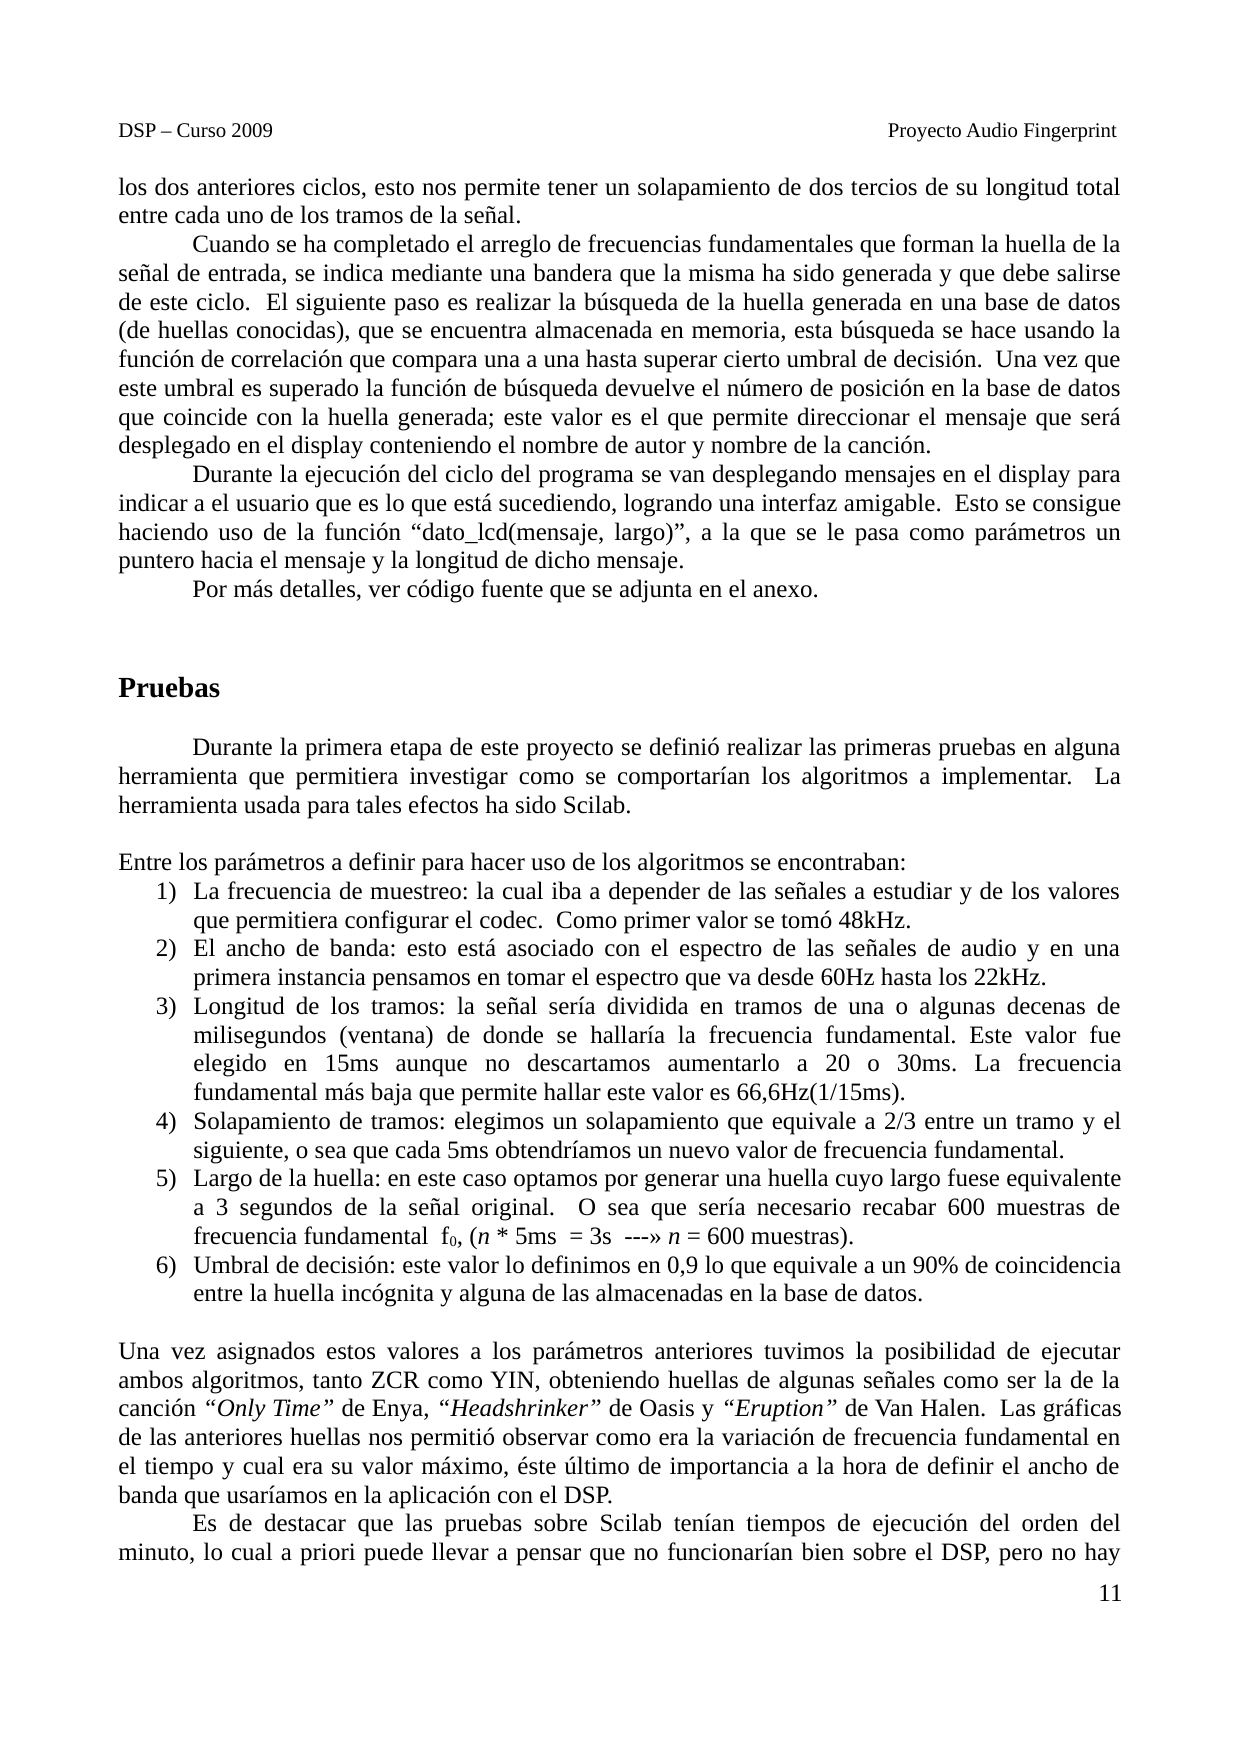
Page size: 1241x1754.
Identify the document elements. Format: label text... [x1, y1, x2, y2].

text Pruebas [118, 670, 1122, 703]
text los dos anteriores ciclos, esto nos permite tener un solapamiento de dos tercios de su longitud total entre cada uno de los tramos de la señal. [118, 172, 1122, 229]
text Durante la primera etapa de este proyecto se definió realizar las primeras pruebas en alguna herramienta que permitiera investigar como se comportarían los algoritmos a implementar. La herramienta usada para tales efectos ha sido Scilab. [118, 732, 1122, 818]
list Umbral de decisión: este valor lo definimos en 0,9 lo que equivale a un 90% de coincidencia entre la huella incógnita y alguna de las almacenadas en la base de datos. [156, 1250, 1122, 1307]
text Entre los parámetros a definir para hacer uso de los algoritmos se encontraban: [118, 847, 1122, 876]
text Durante la ejecución del ciclo del programa se van desplegando mensajes en el display para indicar a el usuario que es lo que está sucediendo, logrando una interfaz amigable. Esto se consigue haciendo uso de la función “dato_lcd(mensaje, largo)”, a la que se le pasa como parámetros un puntero hacia el mensaje y la longitud de dicho mensaje. [118, 459, 1122, 574]
list Solapamiento de tramos: elegimos un solapamiento que equivale a 2/3 entre un tramo y el siguiente, o sea que cada 5ms obtendríamos un nuevo valor de frecuencia fundamental. [156, 1106, 1122, 1163]
text Es de destacar que las pruebas sobre Scilab tenían tiempos de ejecución del orden del minuto, lo cual a priori puede llevar a pensar que no funcionarían bien sobre el DSP, pero no hay [118, 1508, 1122, 1566]
list El ancho de banda: esto está asociado con el espectro de las señales de audio y en una primera instancia pensamos en tomar el espectro que va desde 60Hz hasta los 22kHz. [156, 933, 1122, 991]
text Una vez asignados estos valores a los parámetros anteriores tuvimos la posibilidad de ejecutar ambos algoritmos, tanto ZCR como YIN, obteniendo huellas de algunas señales como ser la de la canción “Only Time” de Enya, “Headshrinker” de Oasis y “Eruption” de Van Halen. Las gráficas de las anteriores huellas nos permitió observar como era la variación de frecuencia fundamental en el tiempo y cual era su valor máximo, éste último de importancia a la hora de definir el ancho de banda que usaríamos en la aplicación con el DSP. [118, 1336, 1122, 1508]
text Cuando se ha completado el arreglo de frecuencias fundamentales que forman la huella de la señal de entrada, se indica mediante una bandera que la misma ha sido generada y que debe salirse de este ciclo. El siguiente paso es realizar la búsqueda de la huella generada en una base de datos (de huellas conocidas), que se encuentra almacenada en memoria, esta búsqueda se hace usando la función de correlación que compara una a una hasta superar cierto umbral de decisión. Una vez que este umbral es superado la función de búsqueda devuelve el número de posición en la base de datos que coincide con la huella generada; este valor es el que permite direccionar el mensaje que será desplegado en el display conteniendo el nombre de autor y nombre de la canción. [118, 229, 1122, 459]
list La frecuencia de muestreo: la cual iba a depender de las señales a estudiar y de los valores que permitiera configurar el codec. Como primer valor se tomó 48kHz. [156, 876, 1122, 933]
list Longitud de los tramos: la señal sería dividida en tramos de una o algunas decenas de milisegundos (ventana) de donde se hallaría la frecuencia fundamental. Este valor fue elegido en 15ms aunque no descartamos aumentarlo a 20 o 30ms. La frecuencia fundamental más baja que permite hallar este valor es 66,6Hz(1/15ms). [156, 991, 1122, 1106]
list Largo de la huella: en este caso optamos por generar una huella cuyo largo fuese equivalente a 3 segundos de la señal original. O sea que sería necesario recabar 600 muestras de frecuencia fundamental f0, (n * 5ms = 3s ---» n = 600 muestras). [156, 1163, 1122, 1250]
text Por más detalles, ver código fuente que se adjunta en el anexo. [118, 574, 1122, 603]
